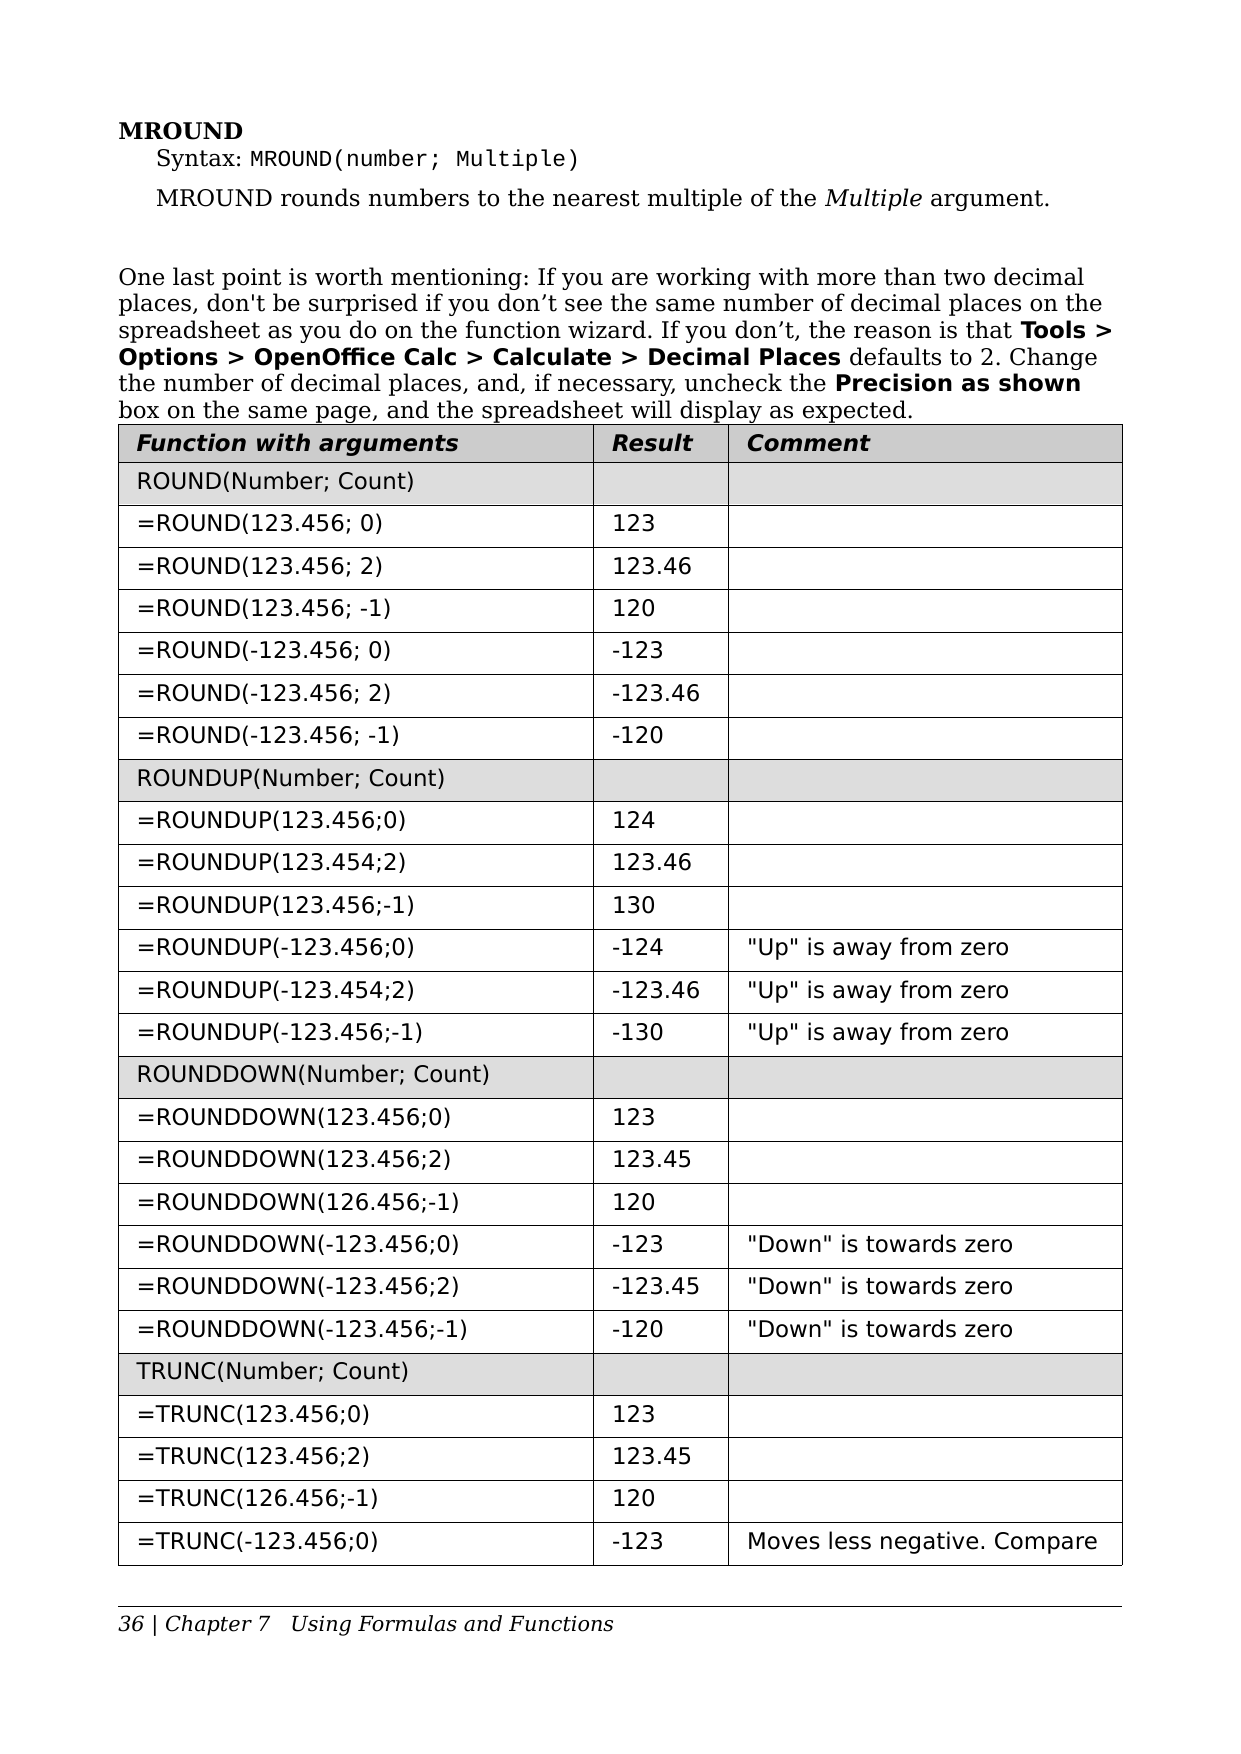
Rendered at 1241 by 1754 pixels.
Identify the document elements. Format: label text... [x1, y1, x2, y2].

table_cell =TRUNC(123.456;0) [119, 1396, 593, 1437]
table_header Result [594, 425, 728, 462]
table_cell =ROUNDDOWN(123.456;0) [119, 1099, 593, 1141]
table_cell 130 [594, 887, 728, 928]
table_cell -123.46 [594, 972, 728, 1013]
table_cell [729, 845, 1122, 886]
table_cell -123 [594, 1523, 728, 1564]
table_cell =ROUNDUP(-123.456;0) [119, 930, 593, 971]
table_cell 120 [594, 1184, 728, 1225]
table_cell -123.46 [594, 675, 728, 717]
table_cell =ROUND(123.456; 0) [119, 506, 593, 547]
table_cell [594, 1057, 728, 1098]
table_cell =TRUNC(123.456;2) [119, 1438, 593, 1480]
table_cell [729, 633, 1122, 674]
table_cell [729, 1057, 1122, 1098]
table_cell [729, 1099, 1122, 1141]
table_cell =ROUNDDOWN(-123.456;2) [119, 1269, 593, 1310]
table_cell [729, 1396, 1122, 1437]
table_cell 123.46 [594, 845, 728, 886]
table_cell "Up" is away from zero [729, 1014, 1122, 1056]
table_cell 123 [594, 1396, 728, 1437]
table_cell [729, 1438, 1122, 1480]
table_cell [594, 760, 728, 801]
table_cell "Up" is away from zero [729, 930, 1122, 971]
table_cell "Down" is towards zero [729, 1311, 1122, 1352]
text One last point is worth mentioning: If you are working with more than two decimal places, don't be surprised if you don’t see the same number of decimal places on the spreadsheet as you do on the function wizard. If you don’t, the reason is that Tools > Options > OpenOffice Calc > Calculate > Decimal Places defaults to 2. Change the number of decimal places, and, if necessary, uncheck the Precision as shown box on the same page, and the spreadsheet will display as expected. [118, 264, 1122, 424]
text MROUND [118, 118, 1122, 145]
text Syntax: MROUND(number; Multiple) [156, 145, 1122, 173]
table_cell 123.45 [594, 1438, 728, 1480]
table_cell [729, 760, 1122, 801]
table_cell 120 [594, 1481, 728, 1522]
table_cell -130 [594, 1014, 728, 1056]
table_cell =ROUNDDOWN(126.456;-1) [119, 1184, 593, 1225]
table_cell "Down" is towards zero [729, 1226, 1122, 1268]
table_cell 120 [594, 590, 728, 632]
table_cell "Down" is towards zero [729, 1269, 1122, 1310]
table_cell =ROUNDUP(-123.454;2) [119, 972, 593, 1013]
table_cell =ROUNDUP(-123.456;-1) [119, 1014, 593, 1056]
table_cell =ROUNDDOWN(-123.456;0) [119, 1226, 593, 1268]
table_cell "Up" is away from zero [729, 972, 1122, 1013]
table_cell [729, 1142, 1122, 1183]
table_cell [729, 463, 1122, 504]
table_cell -120 [594, 718, 728, 759]
table_cell =TRUNC(-123.456;0) [119, 1523, 593, 1564]
table_cell [729, 506, 1122, 547]
table_cell -123 [594, 1226, 728, 1268]
table_cell [729, 887, 1122, 928]
table_cell [729, 1354, 1122, 1395]
table_cell =ROUND(-123.456; 0) [119, 633, 593, 674]
table_cell =ROUNDUP(123.456;0) [119, 802, 593, 844]
table_cell [729, 802, 1122, 844]
table_cell 124 [594, 802, 728, 844]
table_cell Moves less negative. Compare [729, 1523, 1122, 1564]
table_cell ROUNDDOWN(Number; Count) [119, 1057, 593, 1098]
table_cell [729, 590, 1122, 632]
table_cell =ROUNDUP(123.454;2) [119, 845, 593, 886]
table_cell =ROUNDUP(123.456;-1) [119, 887, 593, 928]
table_cell =ROUND(-123.456; 2) [119, 675, 593, 717]
table_cell [594, 463, 728, 504]
table_cell =ROUND(-123.456; -1) [119, 718, 593, 759]
table_cell [729, 548, 1122, 589]
table_cell =TRUNC(126.456;-1) [119, 1481, 593, 1522]
table_cell ROUNDUP(Number; Count) [119, 760, 593, 801]
table_cell =ROUND(123.456; -1) [119, 590, 593, 632]
table_cell -123 [594, 633, 728, 674]
table_cell -124 [594, 930, 728, 971]
table_cell 123.46 [594, 548, 728, 589]
text MROUND rounds numbers to the nearest multiple of the Multiple argument. [156, 186, 1122, 212]
table_cell [729, 1184, 1122, 1225]
table_cell 123 [594, 1099, 728, 1141]
table_cell 123 [594, 506, 728, 547]
table_header Comment [729, 425, 1122, 462]
table_cell [729, 718, 1122, 759]
table_cell [729, 1481, 1122, 1522]
table_cell =ROUNDDOWN(123.456;2) [119, 1142, 593, 1183]
table_cell ROUND(Number; Count) [119, 463, 593, 504]
table_cell 123.45 [594, 1142, 728, 1183]
table_cell -120 [594, 1311, 728, 1352]
table_cell =ROUNDDOWN(-123.456;-1) [119, 1311, 593, 1352]
table_cell TRUNC(Number; Count) [119, 1354, 593, 1395]
table_header Function with arguments [119, 425, 593, 462]
table_cell [729, 675, 1122, 717]
table_cell [594, 1354, 728, 1395]
table_cell -123.45 [594, 1269, 728, 1310]
table_cell =ROUND(123.456; 2) [119, 548, 593, 589]
